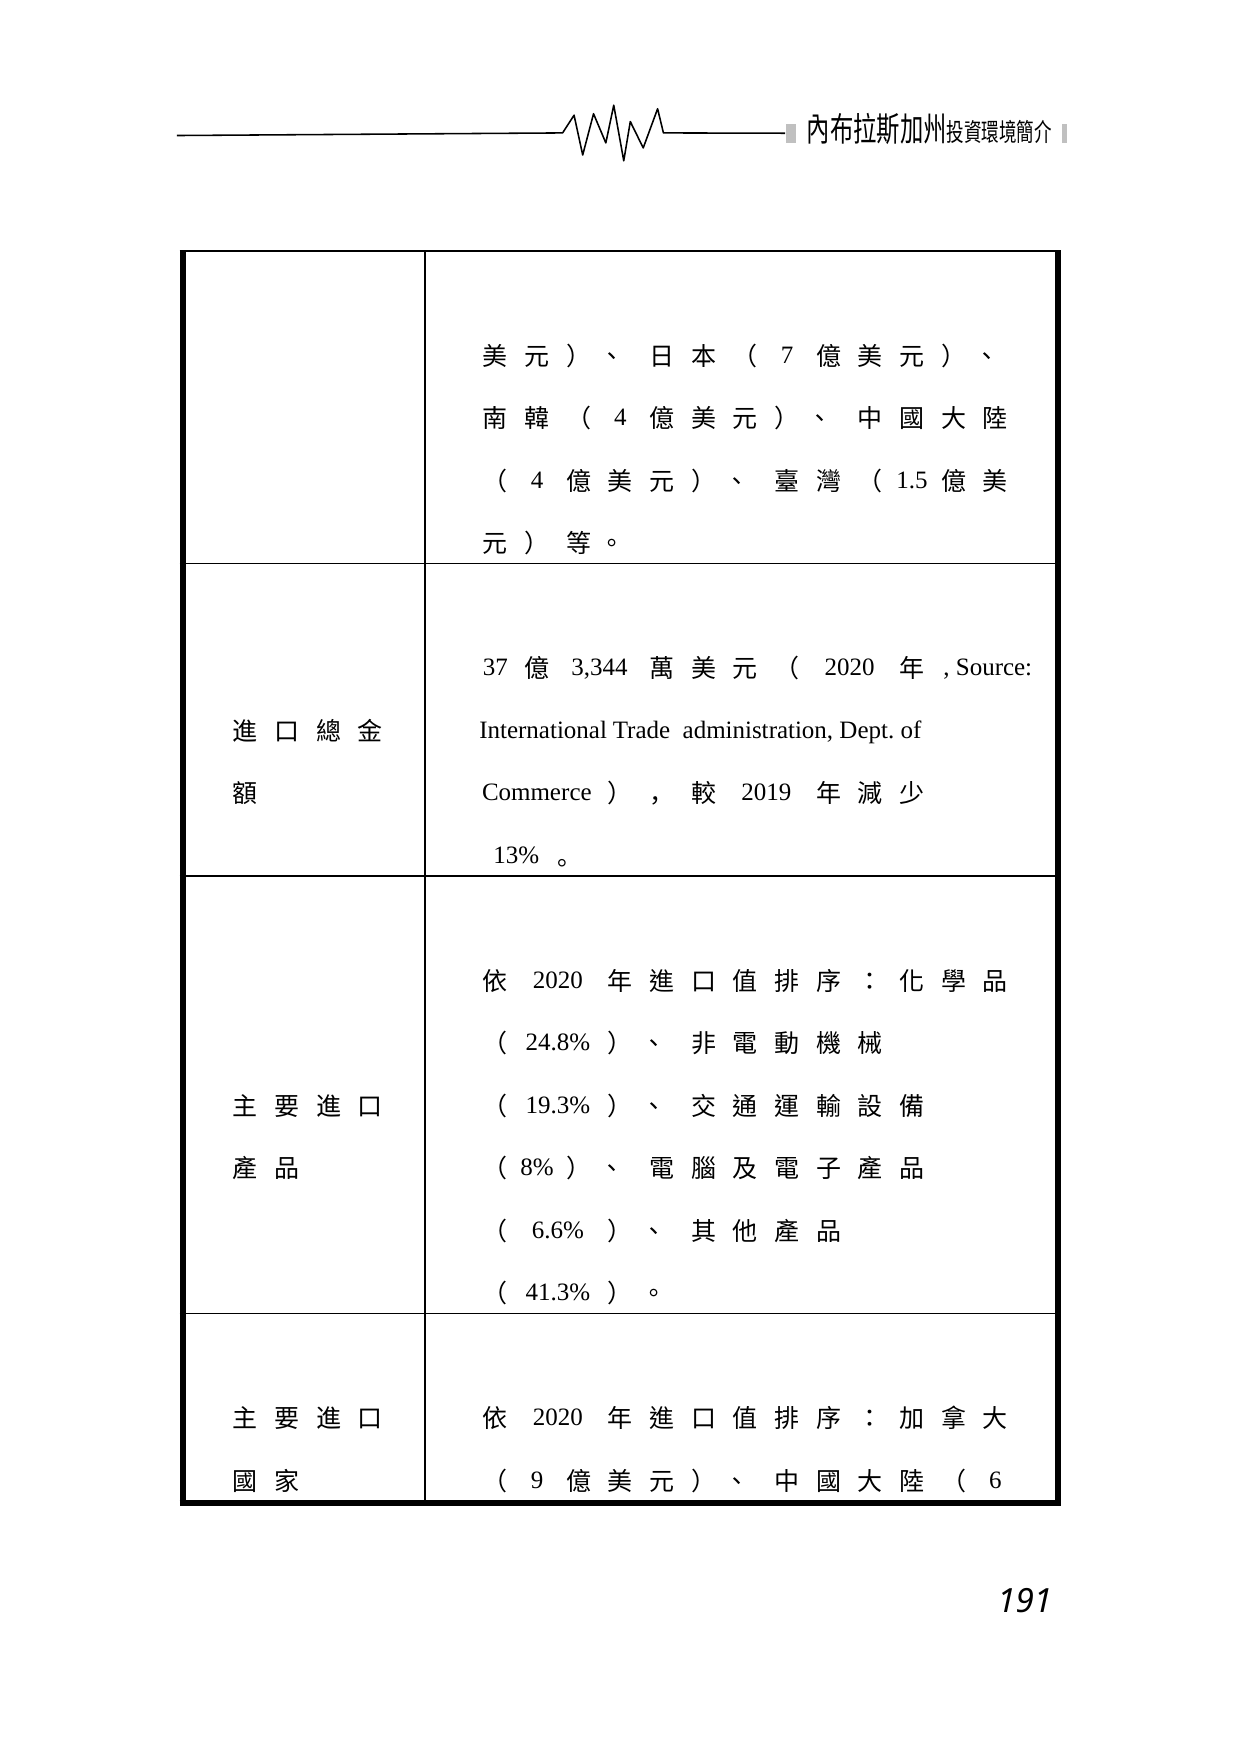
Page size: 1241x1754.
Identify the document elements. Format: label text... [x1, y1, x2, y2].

table_cell 主要進口產品 [186, 877, 424, 1313]
table_cell 依2020年進口值排序：加拿大（9億美元）、中國大陸（6 [426, 1314, 1055, 1500]
table_cell 進口總金額 [186, 564, 424, 875]
table_cell [186, 252, 424, 563]
table_cell 37億3,344萬美元（2020年, Source: International Trade administration, Dept. of Commerce），較2019年減少13%。 [426, 564, 1055, 875]
table_cell 主要進口國家 [186, 1314, 424, 1500]
table_cell 依2020年進口值排序：化學品（24.8%）、非電動機械（19.3%）、交通運輸設備（8%）、電腦及電子產品（6.6%）、其他產品（41.3%）。 [426, 877, 1055, 1313]
table_cell 美元）、日本（7億美元）、南韓（4億美元）、中國大陸（4億美元）、臺灣（1.5億美元）等。 [426, 252, 1055, 563]
